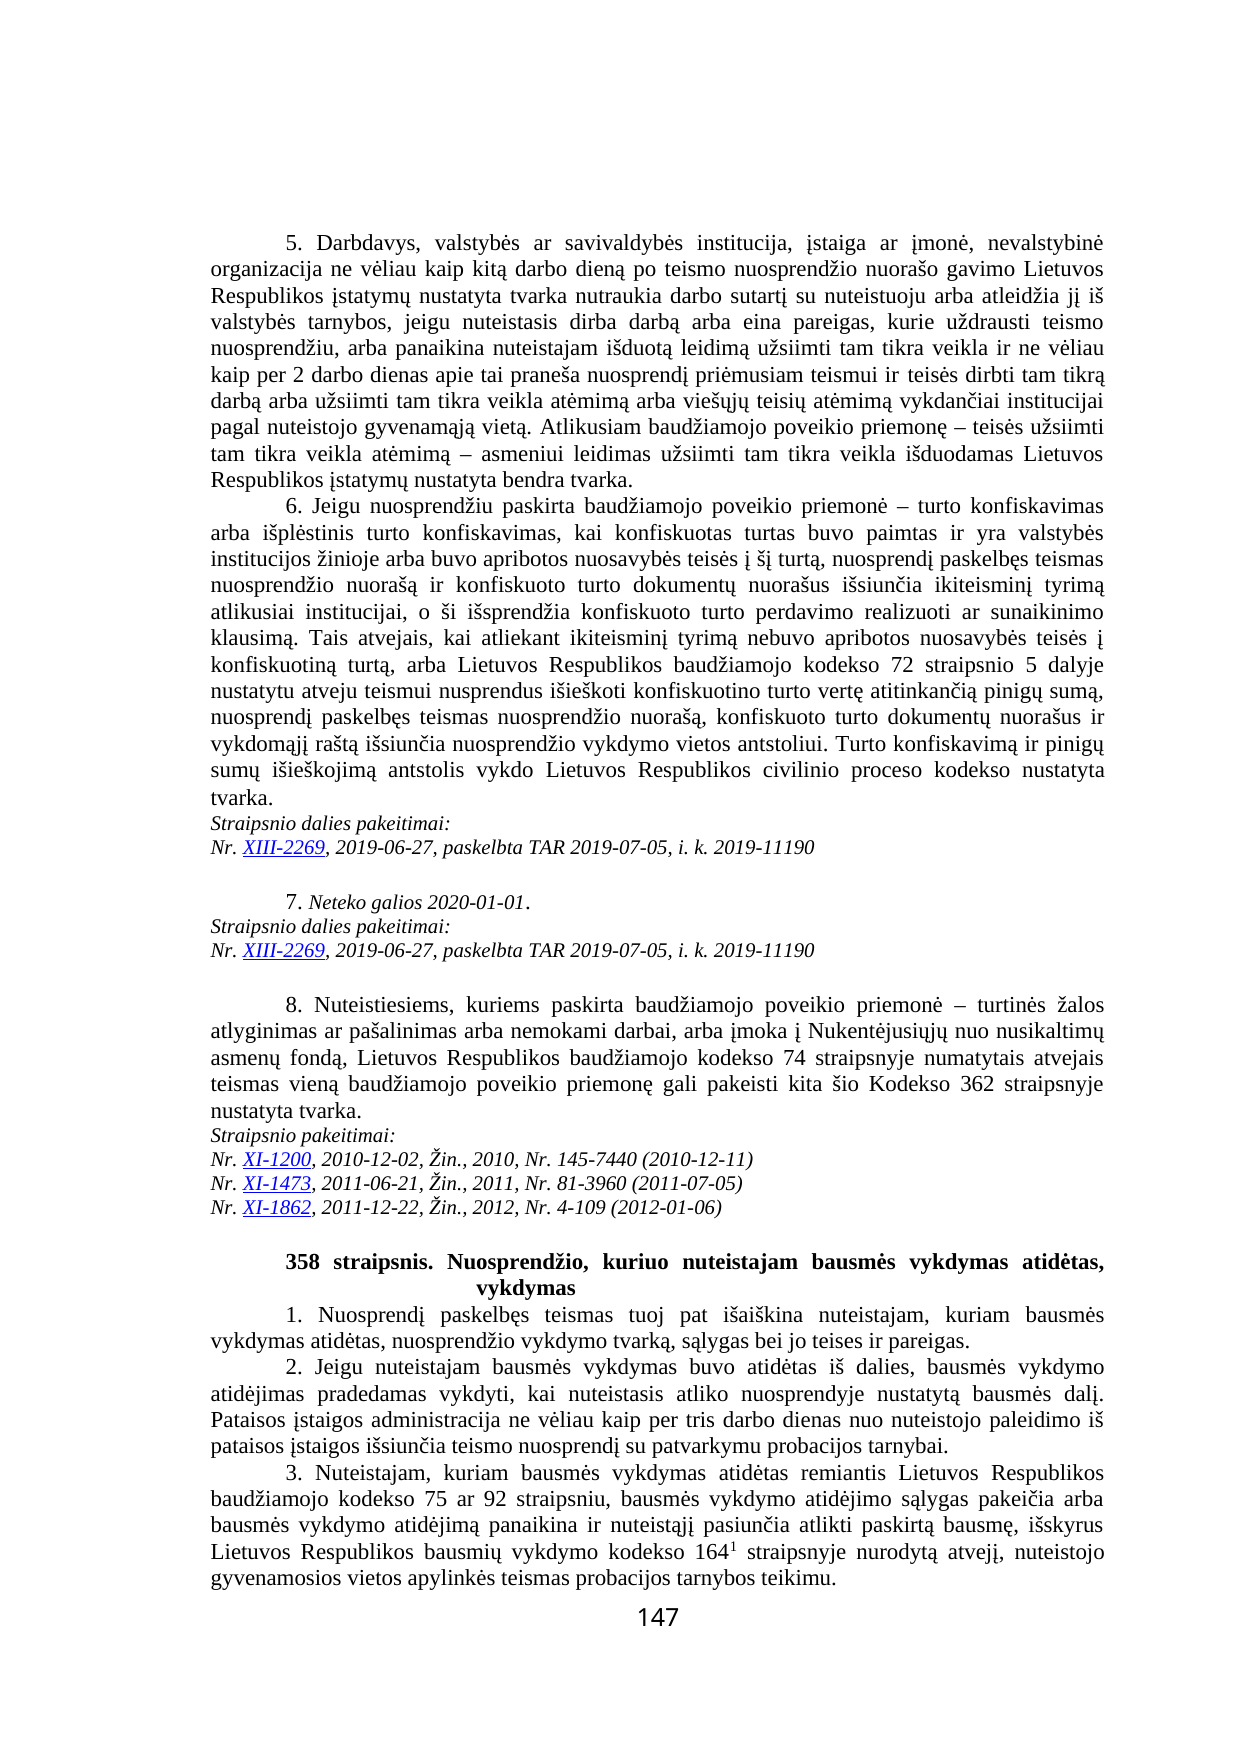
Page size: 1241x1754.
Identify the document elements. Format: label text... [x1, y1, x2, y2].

text Nr. XIII-2269, 2019-06-27, paskelbta TAR 2019-07-05, i. k. 2019-11190 [210, 938, 1105, 962]
text Nr. XI-1862, 2011-12-22, Žin., 2012, Nr. 4-109 (2012-01-06) [210, 1195, 1105, 1219]
text 358 straipsnis. Nuosprendžio, kuriuo nuteistajam bausmės vykdymas atidėtas, vykdymas [285, 1248, 1105, 1301]
text Straipsnio dalies pakeitimai: [210, 811, 1105, 835]
text Nr. XI-1200, 2010-12-02, Žin., 2010, Nr. 145-7440 (2010-12-11) [210, 1147, 1105, 1171]
text 8. Nuteistiesiems, kuriems paskirta baudžiamojo poveikio priemonė – turtinės žalos atlyginimas ar pašalinimas arba nemokami darbai, arba įmoka į Nukentėjusiųjų nuo nusikaltimų asmenų fondą, Lietuvos Respublikos baudžiamojo kodekso 74 straipsnyje numatytais atvejais teismas vieną baudžiamojo poveikio priemonę gali pakeisti kita šio Kodekso 362 straipsnyje nustatyta tvarka. [210, 991, 1105, 1123]
text 1. Nuosprendį paskelbęs teismas tuoj pat išaiškina nuteistajam, kuriam bausmės vykdymas atidėtas, nuosprendžio vykdymo tvarką, sąlygas bei jo teises ir pareigas. [210, 1301, 1105, 1353]
text 6. Jeigu nuosprendžiu paskirta baudžiamojo poveikio priemonė – turto konfiskavimas arba išplėstinis turto konfiskavimas, kai konfiskuotas turtas buvo paimtas ir yra valstybės institucijos žinioje arba buvo apribotos nuosavybės teisės į šį turtą, nuosprendį paskelbęs teismas nuosprendžio nuorašą ir konfiskuoto turto dokumentų nuorašus išsiunčia ikiteisminį tyrimą atlikusiai institucijai, o ši išsprendžia konfiskuoto turto perdavimo realizuoti ar sunaikinimo klausimą. Tais atvejais, kai atliekant ikiteisminį tyrimą nebuvo apribotos nuosavybės teisės į konfiskuotiną turtą, arba Lietuvos Respublikos baudžiamojo kodekso 72 straipsnio 5 dalyje nustatytu atveju teismui nusprendus išieškoti konfiskuotino turto vertę atitinkančią pinigų sumą, nuosprendį paskelbęs teismas nuosprendžio nuorašą, konfiskuoto turto dokumentų nuorašus ir vykdomąjį raštą išsiunčia nuosprendžio vykdymo vietos antstoliui. Turto konfiskavimą ir pinigų sumų išieškojimą antstolis vykdo Lietuvos Respublikos civilinio proceso kodekso nustatyta tvarka. [210, 492, 1105, 811]
text Nr. XIII-2269, 2019-06-27, paskelbta TAR 2019-07-05, i. k. 2019-11190 [210, 835, 1105, 859]
text 7. Neteko galios 2020-01-01. [210, 888, 1105, 914]
text Straipsnio pakeitimai: [210, 1123, 1105, 1147]
text 2. Jeigu nuteistajam bausmės vykdymas buvo atidėtas iš dalies, bausmės vykdymo atidėjimas pradedamas vykdyti, kai nuteistasis atliko nuosprendyje nustatytą bausmės dalį. Pataisos įstaigos administracija ne vėliau kaip per tris darbo dienas nuo nuteistojo paleidimo iš pataisos įstaigos išsiunčia teismo nuosprendį su patvarkymu probacijos tarnybai. [210, 1353, 1105, 1459]
text 3. Nuteistajam, kuriam bausmės vykdymas atidėtas remiantis Lietuvos Respublikos baudžiamojo kodekso 75 ar 92 straipsniu, bausmės vykdymo atidėjimo sąlygas pakeičia arba bausmės vykdymo atidėjimą panaikina ir nuteistąjį pasiunčia atlikti paskirtą bausmę, išskyrus Lietuvos Respublikos bausmių vykdymo kodekso 1641 straipsnyje nurodytą atvejį, nuteistojo gyvenamosios vietos apylinkės teismas probacijos tarnybos teikimu. [210, 1459, 1105, 1591]
text 5. Darbdavys, valstybės ar savivaldybės institucija, įstaiga ar įmonė, nevalstybinė organizacija ne vėliau kaip kitą darbo dieną po teismo nuosprendžio nuorašo gavimo Lietuvos Respublikos įstatymų nustatyta tvarka nutraukia darbo sutartį su nuteistuoju arba atleidžia jį iš valstybės tarnybos, jeigu nuteistasis dirba darbą arba eina pareigas, kurie uždrausti teismo nuosprendžiu, arba panaikina nuteistajam išduotą leidimą užsiimti tam tikra veikla ir ne vėliau kaip per 2 darbo dienas apie tai praneša nuosprendį priėmusiam teismui ir teisės dirbti tam tikrą darbą arba užsiimti tam tikra veikla atėmimą arba viešųjų teisių atėmimą vykdančiai institucijai pagal nuteistojo gyvenamąją vietą. Atlikusiam baudžiamojo poveikio priemonę – teisės užsiimti tam tikra veikla atėmimą – asmeniui leidimas užsiimti tam tikra veikla išduodamas Lietuvos Respublikos įstatymų nustatyta bendra tvarka. [210, 229, 1105, 492]
text Nr. XI-1473, 2011-06-21, Žin., 2011, Nr. 81-3960 (2011-07-05) [210, 1171, 1105, 1195]
text Straipsnio dalies pakeitimai: [210, 914, 1105, 938]
